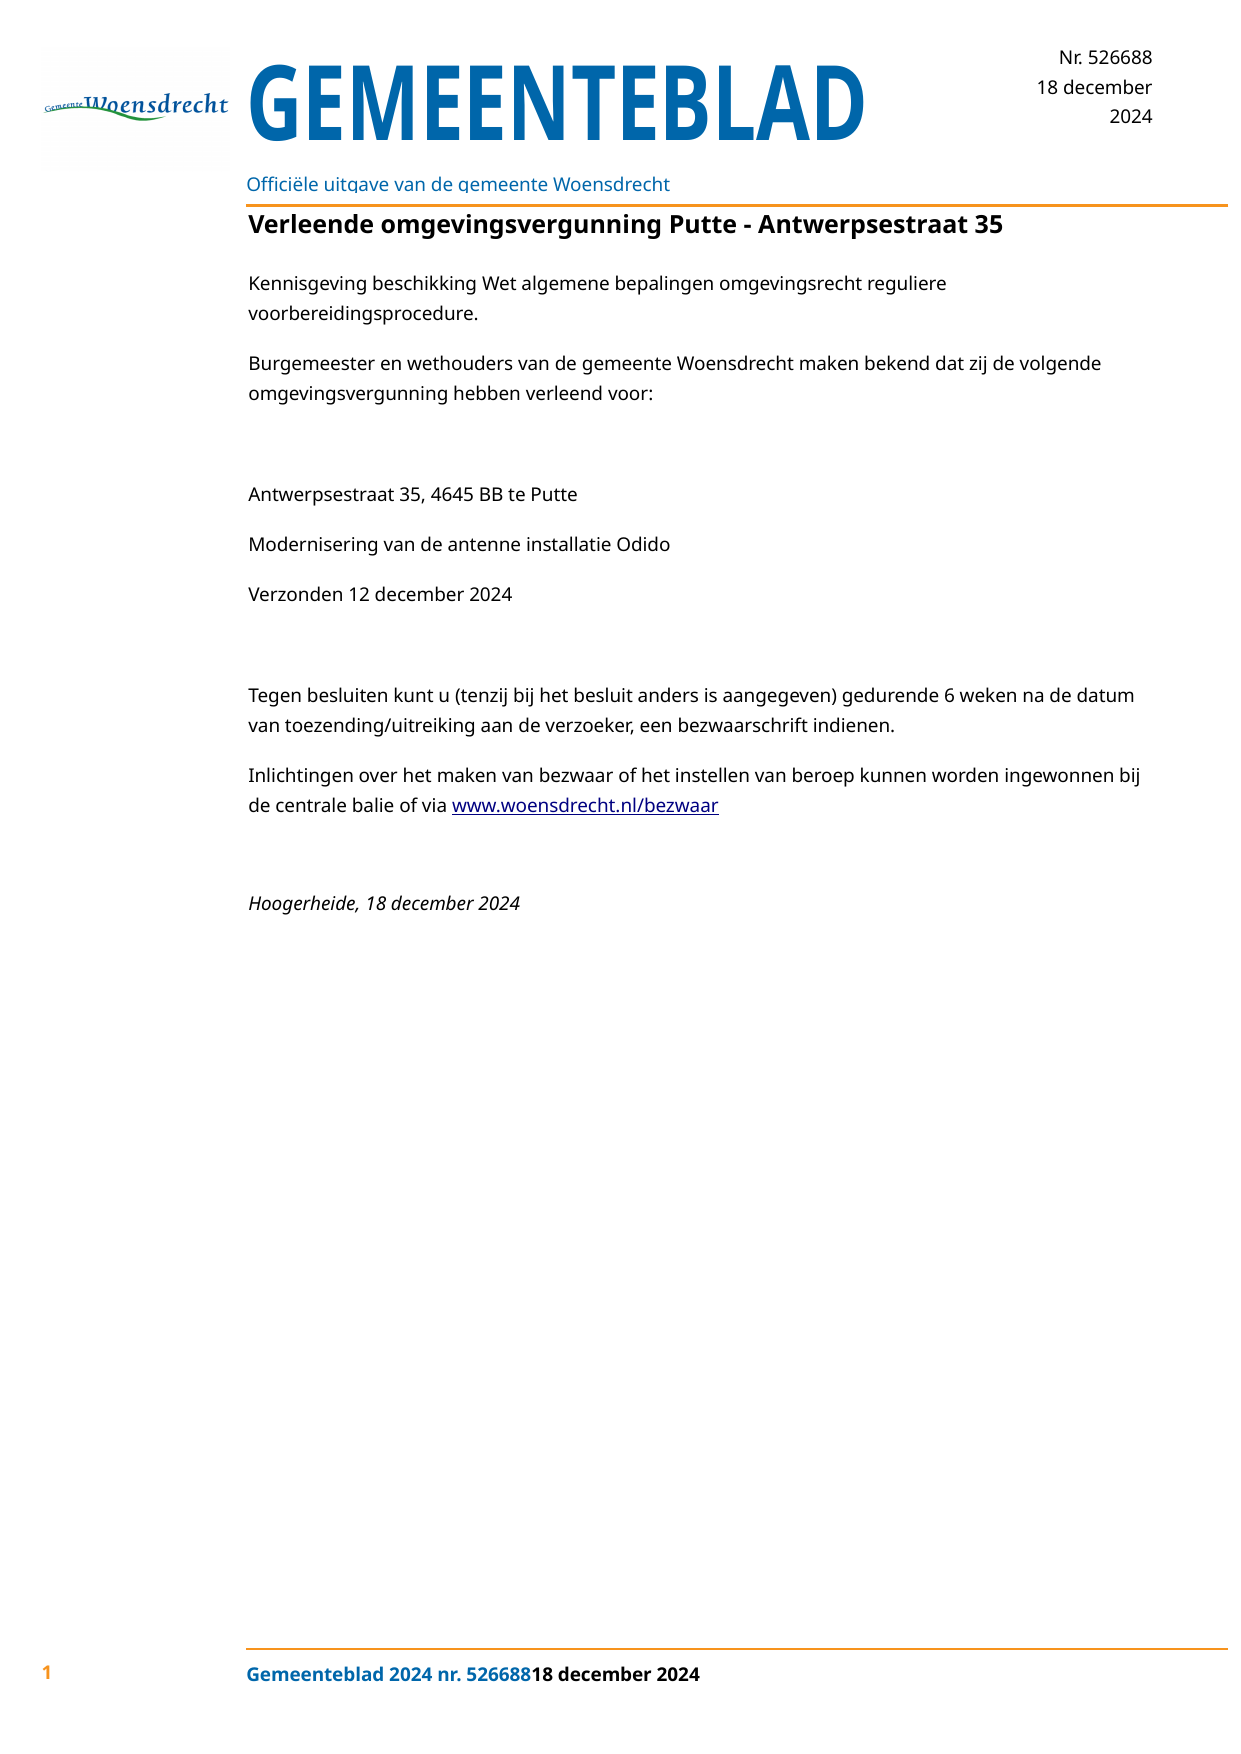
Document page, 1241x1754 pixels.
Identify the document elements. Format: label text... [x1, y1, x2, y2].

text Verleende omgevingsvergunning Putte - Antwerpsestraat 35 [248, 207, 1152, 241]
text Inlichtingen over het maken van bezwaar of het instellen van beroep kunnen worden ingewonnen bij de centrale balie of via www.woensdrecht.nl/bezwaar [248, 762, 1152, 818]
text Verzonden 12 december 2024 [248, 582, 1152, 607]
text Hoogerheide, 18 december 2024 [248, 890, 1152, 916]
text Kennisgeving beschikking Wet algemene bepalingen omgevingsrecht reguliere voorbereidingsprocedure. [248, 270, 1152, 326]
picture [41, 47, 231, 172]
text Burgemeester en wethouders van de gemeente Woensdrecht maken bekend dat zij de volgende omgevingsvergunning hebben verleend voor: [248, 350, 1152, 406]
text Tegen besluiten kunt u (tenzij bij het besluit anders is aangegeven) gedurende 6 weken na de datum van toezending/uitreiking aan de verzoeker, een bezwaarschrift indienen. [248, 682, 1152, 738]
text Modernisering van de antenne installatie Odido [248, 531, 1152, 557]
text Antwerpsestraat 35, 4645 BB te Putte [248, 481, 1152, 506]
